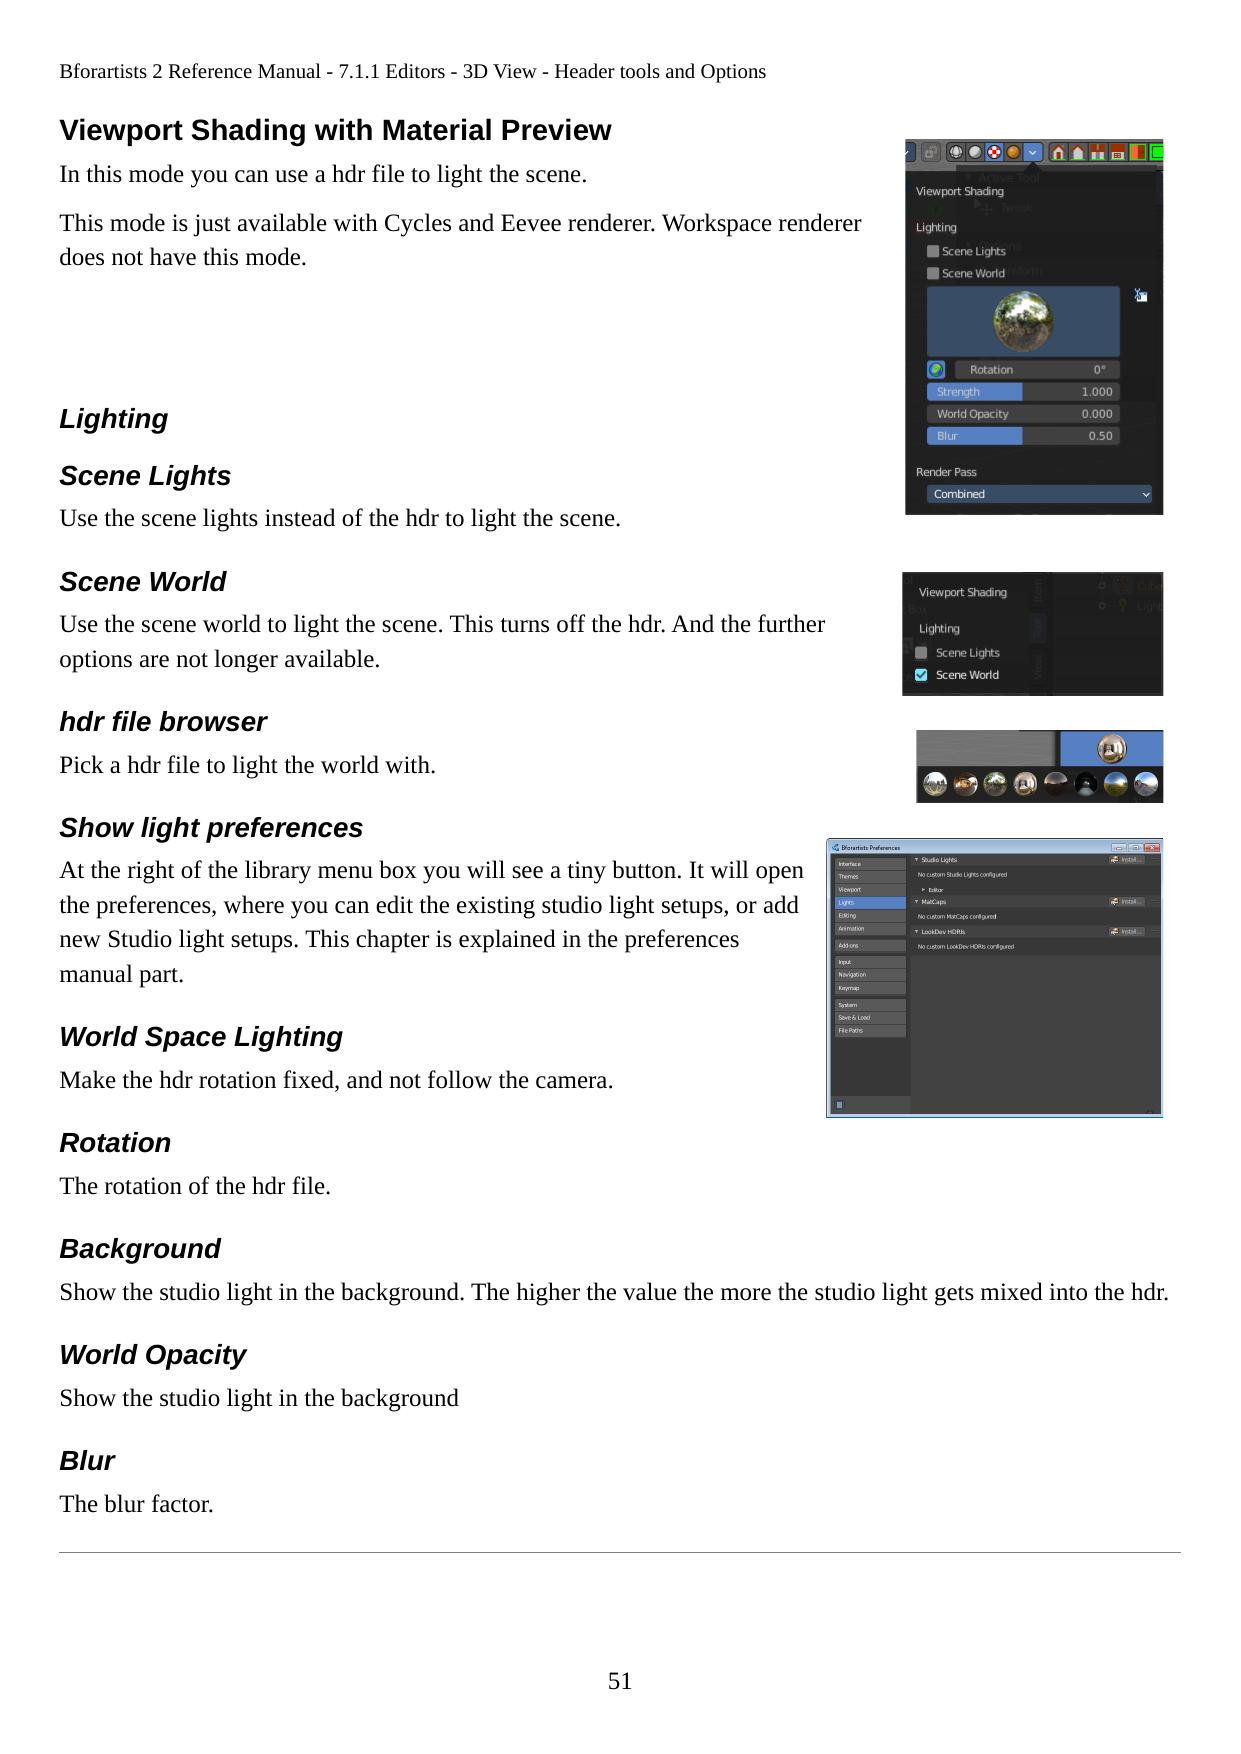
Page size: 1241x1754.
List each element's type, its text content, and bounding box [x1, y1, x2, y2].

picture [916, 730, 1164, 803]
subtitle Show light preferences [59, 811, 1181, 843]
text At the right of the library menu box you will see a tiny button. It will open the preferences, where you can edit the existing studio light setups, or add new Studio light setups. This chapter is explained in the preferences manual part. [59, 856, 826, 988]
text The rotation of the hdr file. [59, 1171, 1181, 1200]
text This mode is just available with Cycles and Eevee renderer. Workspace renderer does not have this mode. [59, 208, 905, 271]
text The blur factor. [59, 1489, 1181, 1517]
subtitle World Opacity [59, 1338, 1181, 1370]
subtitle Blur [59, 1444, 1181, 1476]
subtitle [1164, 402, 1181, 434]
subtitle Lighting [59, 402, 905, 434]
text Show the studio light in the background [59, 1383, 1181, 1412]
subtitle [1164, 459, 1181, 491]
subtitle Scene World [59, 565, 1181, 597]
text Use the scene world to light the scene. This turns off the hdr. And the further options are not longer available. [59, 609, 902, 672]
text Use the scene lights instead of the hdr to light the scene. [59, 503, 1181, 532]
picture [826, 838, 1164, 1118]
subtitle World Space Lighting [59, 1021, 826, 1052]
text In this mode you can use a hdr file to light the scene. [59, 159, 905, 188]
subtitle Rotation [59, 1127, 1181, 1158]
subtitle hdr file browser [59, 705, 1181, 737]
subtitle [1164, 1021, 1181, 1052]
subtitle Scene Lights [59, 459, 905, 491]
picture [902, 572, 1164, 696]
subtitle Background [59, 1232, 1181, 1264]
picture [905, 139, 1164, 515]
subtitle Viewport Shading with Material Preview [59, 113, 1181, 146]
text Pick a hdr file to light the world with. [59, 750, 916, 778]
text Show the studio light in the background. The higher the value the more the studio light gets mixed into the hdr. [59, 1277, 1181, 1306]
text Make the hdr rotation fixed, and not follow the camera. [59, 1065, 826, 1094]
